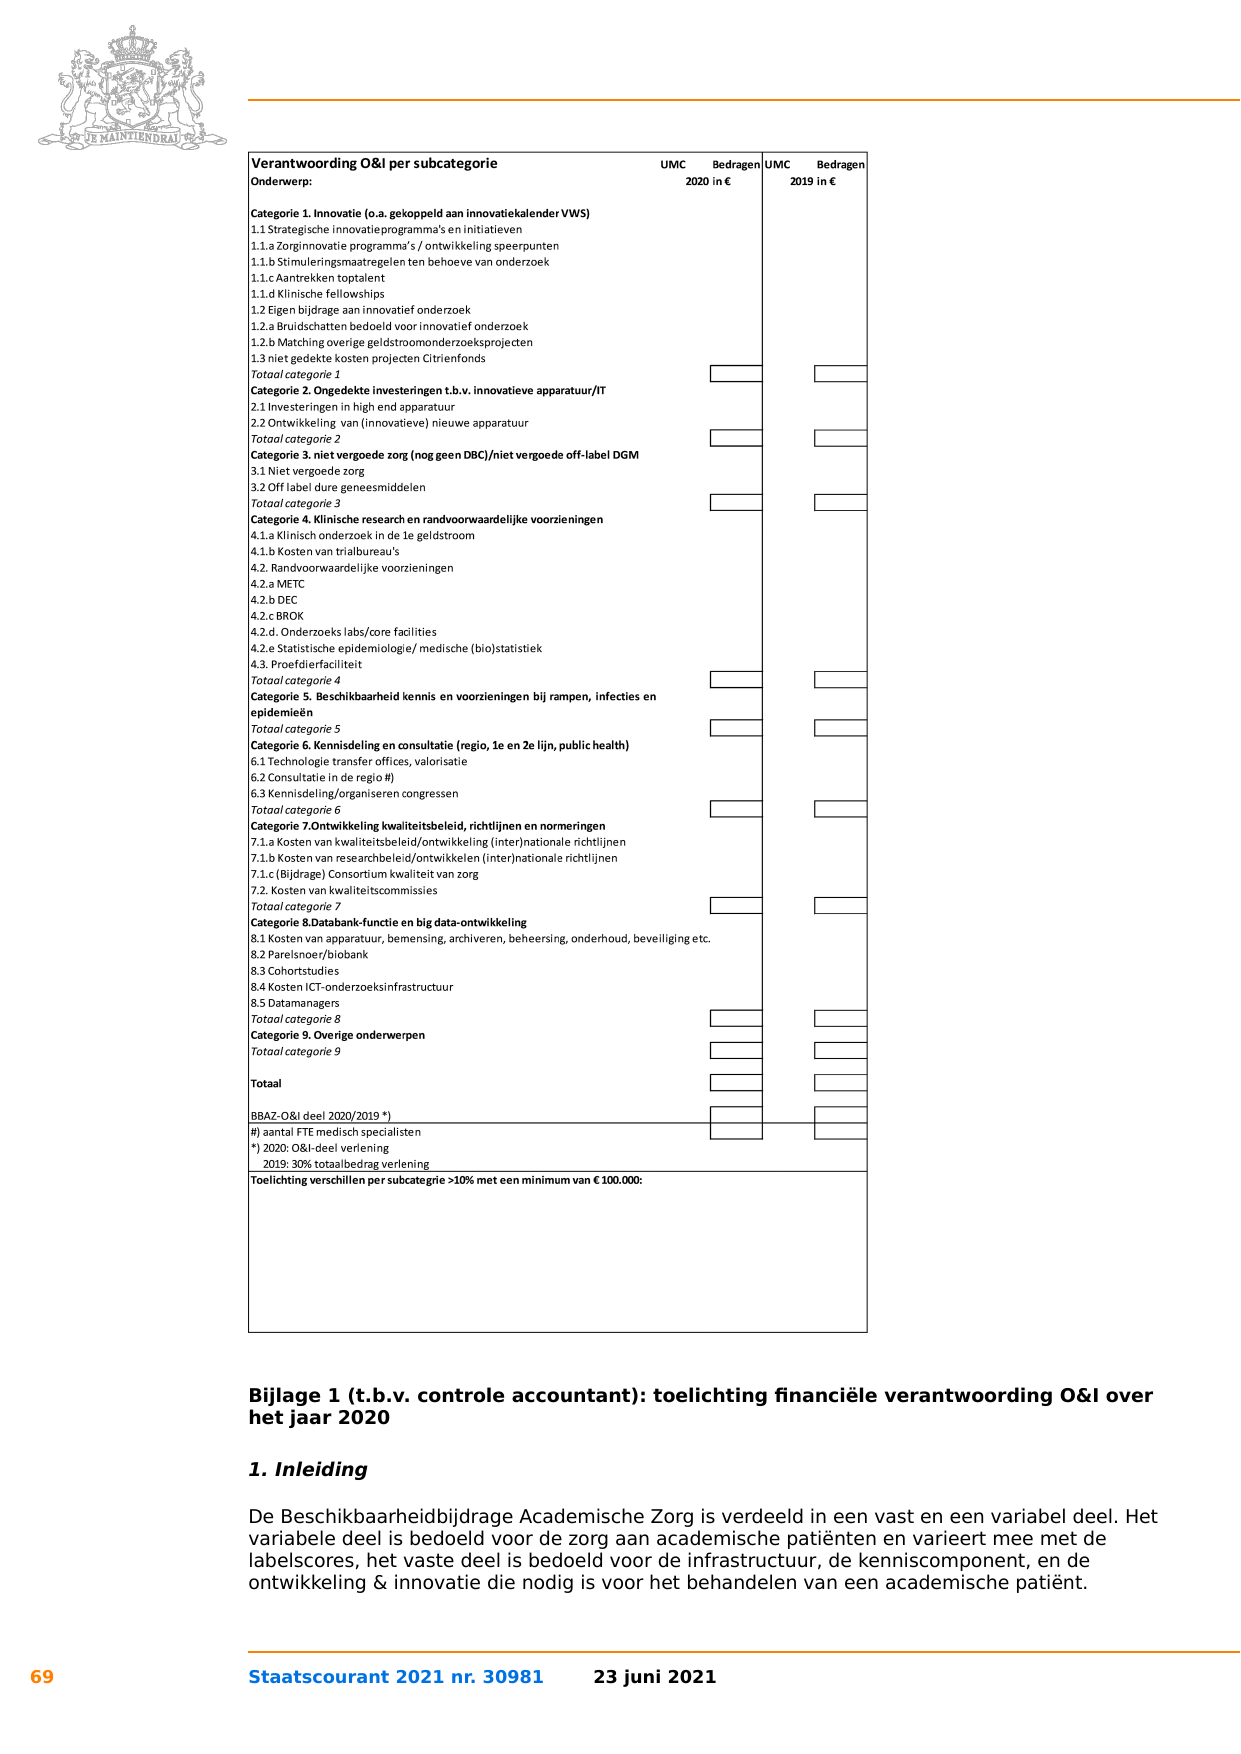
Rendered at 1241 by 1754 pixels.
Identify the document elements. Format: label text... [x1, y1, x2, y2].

picture [38, 25, 227, 150]
subtitle 1. Inleiding [248, 1459, 1163, 1481]
text De Beschikbaarheidbijdrage Academische Zorg is verdeeld in een vast en een variabel deel. Het variabele deel is bedoeld voor de zorg aan academische patiënten en varieert mee met de labelscores, het vaste deel is bedoeld voor de infrastructuur, de kenniscomponent, en de ontwikkeling & innovatie die nodig is voor het behandelen van een academische patiënt. [248, 1506, 1163, 1594]
subtitle Bijlage 1 (t.b.v. controle accountant): toelichting financiële verantwoording O&I over het jaar 2020 [248, 1385, 1163, 1429]
picture [248, 151, 869, 1333]
